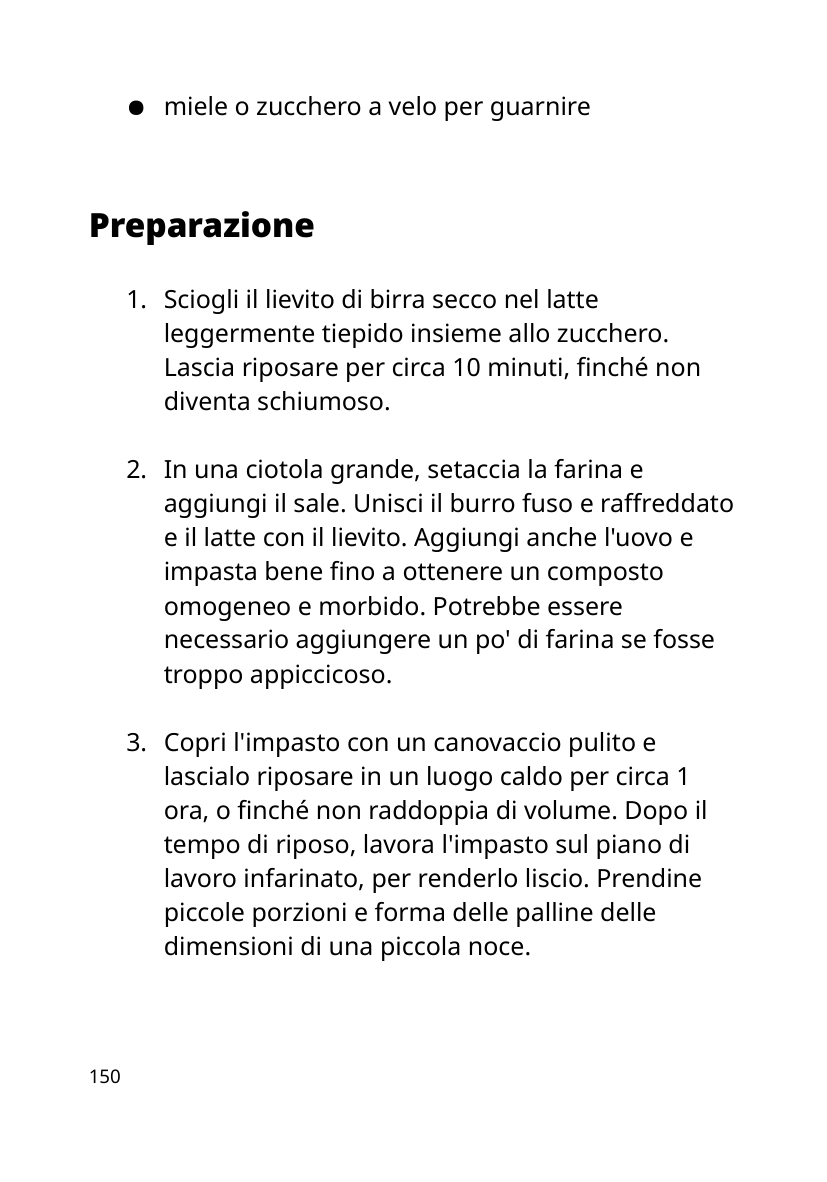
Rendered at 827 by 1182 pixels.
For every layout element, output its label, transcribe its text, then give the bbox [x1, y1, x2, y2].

list Copri l'impasto con un canovaccio pulito e lascialo riposare in un luogo caldo per circa 1 ora, o finché non raddoppia di volume. Dopo il tempo di riposo, lavora l'impasto sul piano di lavoro infarinato, per renderlo liscio. Prendine piccole porzioni e forma delle palline delle dimensioni di una piccola noce. [126, 724, 738, 963]
list In una ciotola grande, setaccia la farina e aggiungi il sale. Unisci il burro fuso e raffreddato e il latte con il lievito. Aggiungi anche l'uovo e impasta bene fino a ottenere un composto omogeneo e morbido. Potrebbe essere necessario aggiungere un po' di farina se fosse troppo appiccicoso. [126, 452, 738, 690]
text Preparazione [88, 202, 732, 247]
list Sciogli il lievito di birra secco nel latte leggermente tiepido insieme allo zucchero. Lascia riposare per circa 10 minuti, finché non diventa schiumoso. [126, 282, 738, 418]
list miele o zucchero a velo per guarnire [126, 88, 738, 123]
